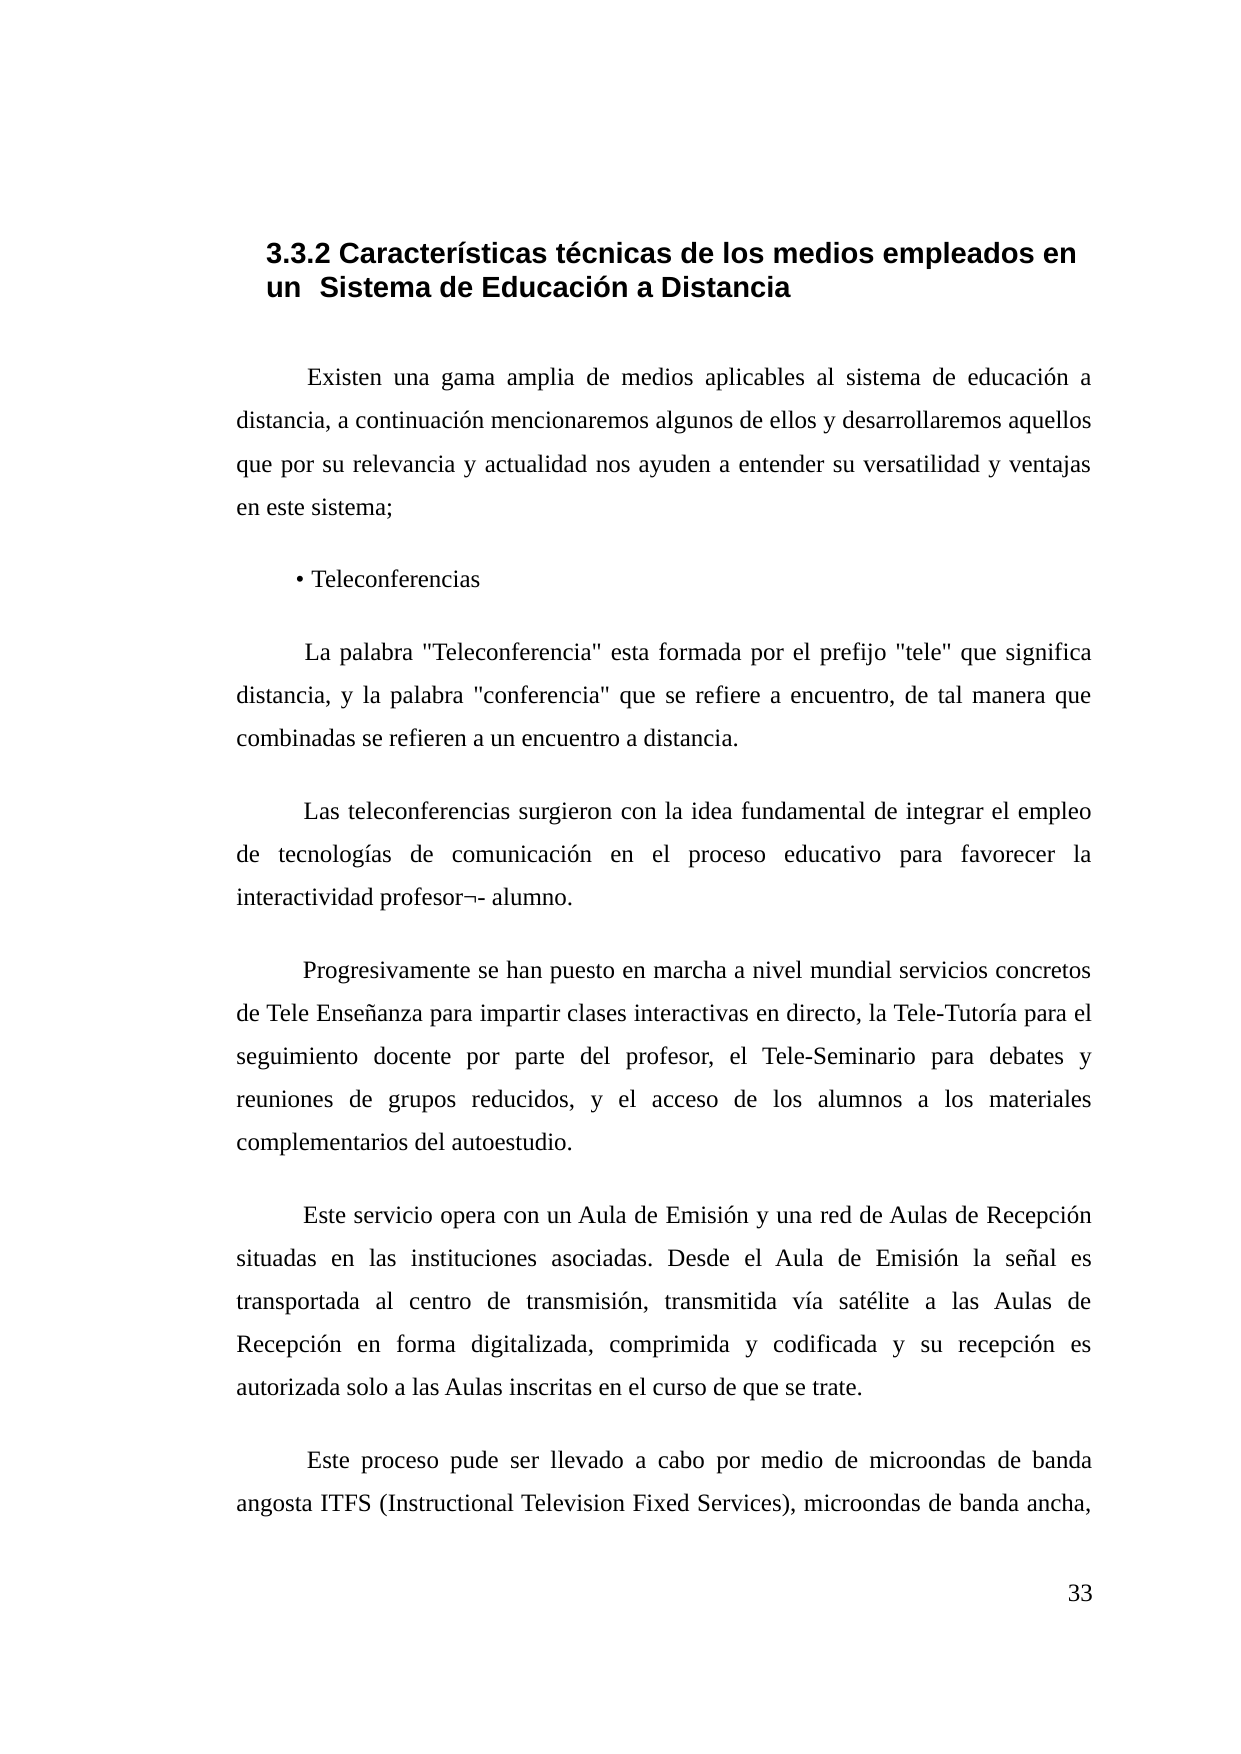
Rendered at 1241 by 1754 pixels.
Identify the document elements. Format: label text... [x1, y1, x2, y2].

text La palabra "Teleconferencia" esta formada por el prefijo "tele" que significa distancia, y la palabra "conferencia" que se refiere a encuentro, de tal manera que combinadas se refieren a un encuentro a distancia. [236, 637, 1093, 752]
text Existen una gama amplia de medios aplicables al sistema de educación a distancia, a continuación mencionaremos algunos de ellos y desarrollaremos aquellos que por su relevancia y actualidad nos ayuden a entender su versatilidad y ventajas en este sistema; [236, 362, 1093, 521]
text Progresivamente se han puesto en marcha a nivel mundial servicios concretos de Tele Enseñanza para impartir clases interactivas en directo, la Tele-Tutoría para el seguimiento docente por parte del profesor, el Tele-Seminario para debates y reuniones de grupos reducidos, y el acceso de los alumnos a los materiales complementarios del autoestudio. [236, 955, 1093, 1156]
text Este servicio opera con un Aula de Emisión y una red de Aulas de Recepción situadas en las instituciones asociadas. Desde el Aula de Emisión la señal es transportada al centro de transmisión, transmitida vía satélite a las Aulas de Recepción en forma digitalizada, comprimida y codificada y su recepción es autorizada solo a las Aulas inscritas en el curso de que se trate. [236, 1200, 1093, 1401]
text Este proceso pude ser llevado a cabo por medio de microondas de banda angosta ITFS (Instructional Television Fixed Services), microondas de banda ancha, [236, 1445, 1093, 1517]
text • Teleconferencias [236, 564, 1093, 593]
text Las teleconferencias surgieron con la idea fundamental de integrar el empleo de tecnologías de comunicación en el proceso educativo para favorecer la interactividad profesor¬- alumno. [236, 796, 1093, 911]
subtitle 3.3.2 Características técnicas de los medios empleados en un Sistema de Educación a Distancia [236, 236, 1093, 303]
